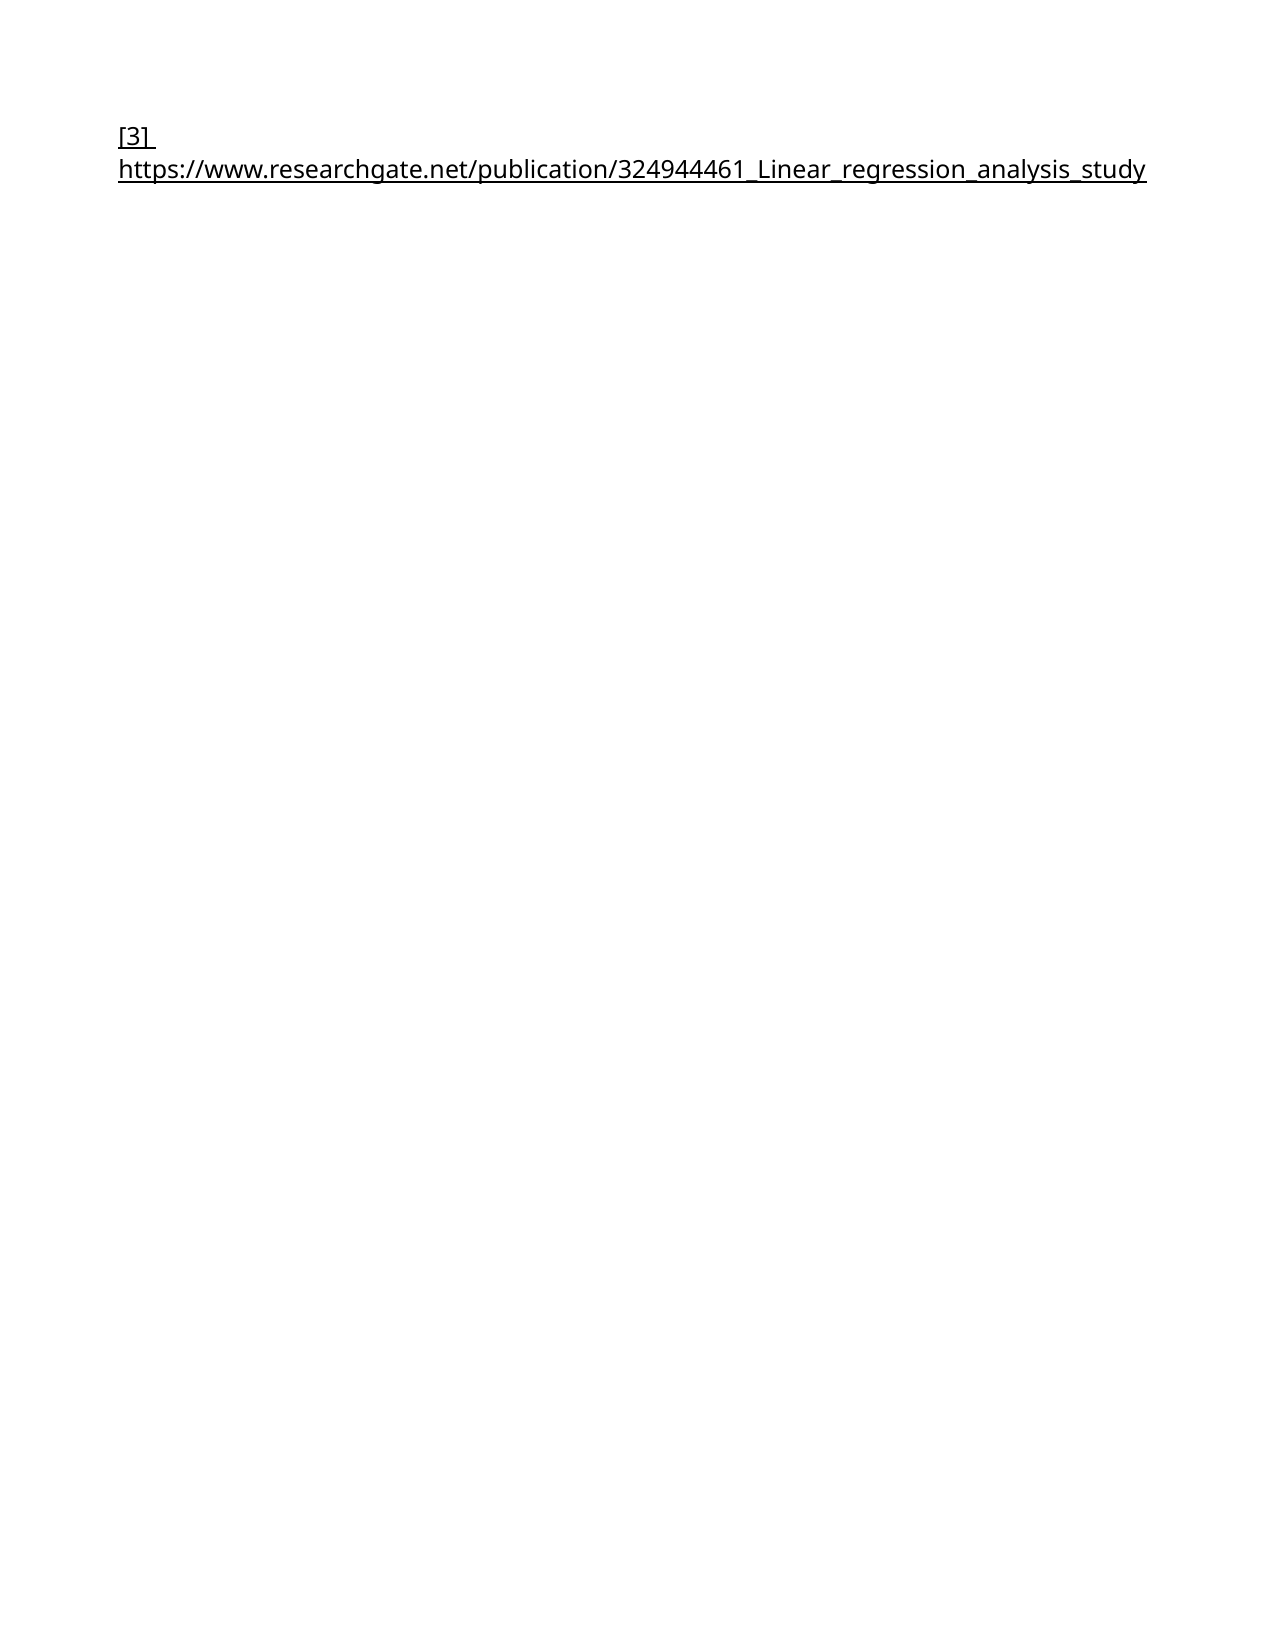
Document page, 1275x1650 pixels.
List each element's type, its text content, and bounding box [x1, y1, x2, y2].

text [3] https://www.researchgate.net/publication/324944461_Linear_regression_analysis_study [118, 118, 1157, 186]
